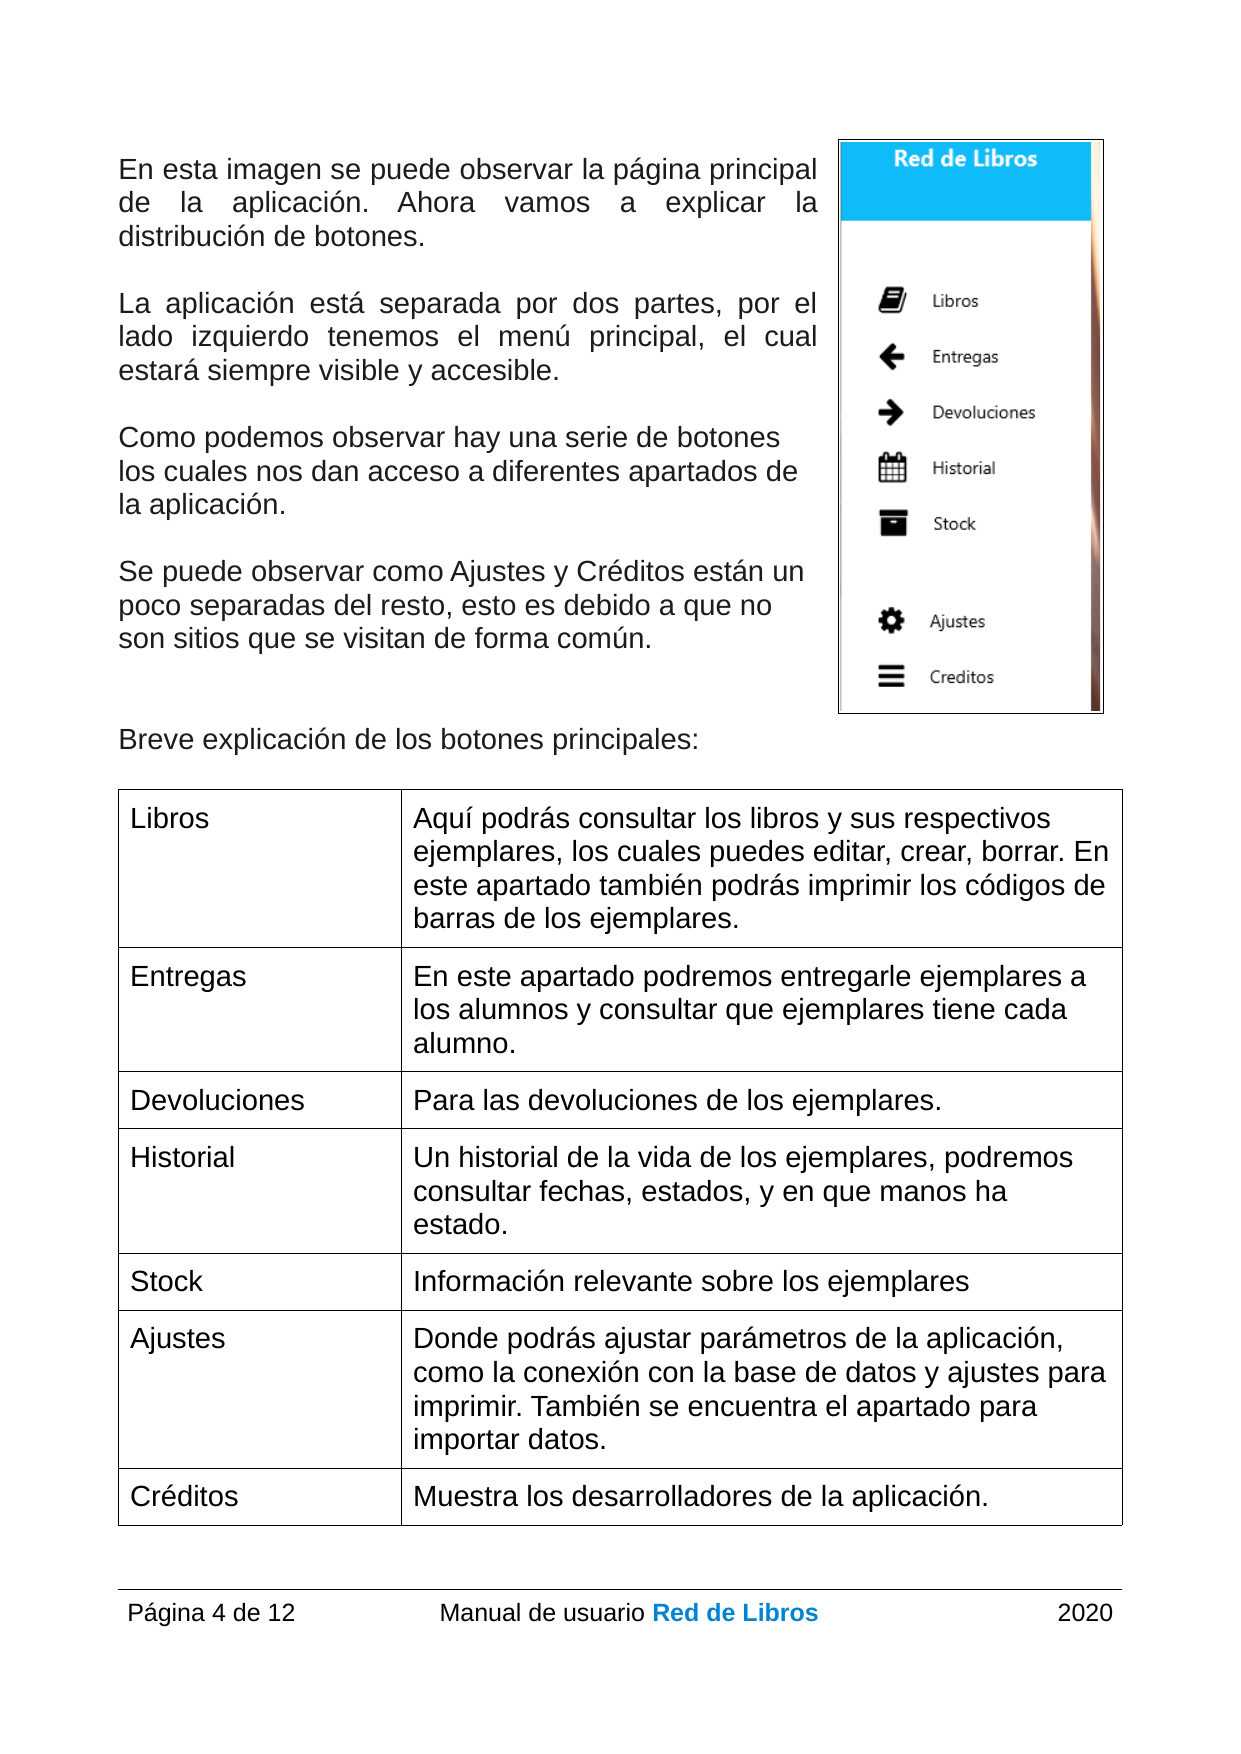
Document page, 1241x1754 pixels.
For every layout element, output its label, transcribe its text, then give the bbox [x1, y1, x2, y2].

text La aplicación está separada por dos partes, por el lado izquierdo tenemos el menú principal, el cual estará siempre visible y accesible. [118, 286, 838, 386]
text [841, 286, 1100, 386]
text En esta imagen se puede observar la página principal de la aplicación. Ahora vamos a explicar la distribución de botones. [118, 152, 838, 252]
text [839, 140, 1103, 713]
table_cell Para las devoluciones de los ejemplares. [402, 1072, 1122, 1128]
text Se puede observar como Ajustes y Créditos están un poco separadas del resto, esto es debido a que no son sitios que se visitan de forma común. [118, 554, 838, 655]
table_cell Historial [119, 1129, 401, 1252]
table_cell Donde podrás ajustar parámetros de la aplicación, como la conexión con la base de datos y ajustes para imprimir. También se encuentra el apartado para importar datos. [402, 1311, 1122, 1467]
table_cell Información relevante sobre los ejemplares [402, 1254, 1122, 1310]
table_cell En este apartado podremos entregarle ejemplares a los alumnos y consultar que ejemplares tiene cada alumno. [402, 948, 1122, 1071]
table_cell Muestra los desarrolladores de la aplicación. [402, 1469, 1122, 1525]
table_header Libros [119, 790, 401, 947]
table_header Aquí podrás consultar los libros y sus respectivos ejemplares, los cuales puedes editar, crear, borrar. En este apartado también podrás imprimir los códigos de barras de los ejemplares. [402, 790, 1122, 947]
table_cell Un historial de la vida de los ejemplares, podremos consultar fechas, estados, y en que manos ha estado. [402, 1129, 1122, 1252]
text [841, 420, 1100, 521]
table_cell Stock [119, 1254, 401, 1310]
text [841, 554, 1100, 655]
table_cell Entregas [119, 948, 401, 1071]
table_cell Devoluciones [119, 1072, 401, 1128]
table_cell Créditos [119, 1469, 401, 1525]
text Como podemos observar hay una serie de botones los cuales nos dan acceso a diferentes apartados de la aplicación. [118, 420, 838, 521]
table_cell Ajustes [119, 1311, 401, 1467]
text Breve explicación de los botones principales: [118, 722, 1122, 755]
